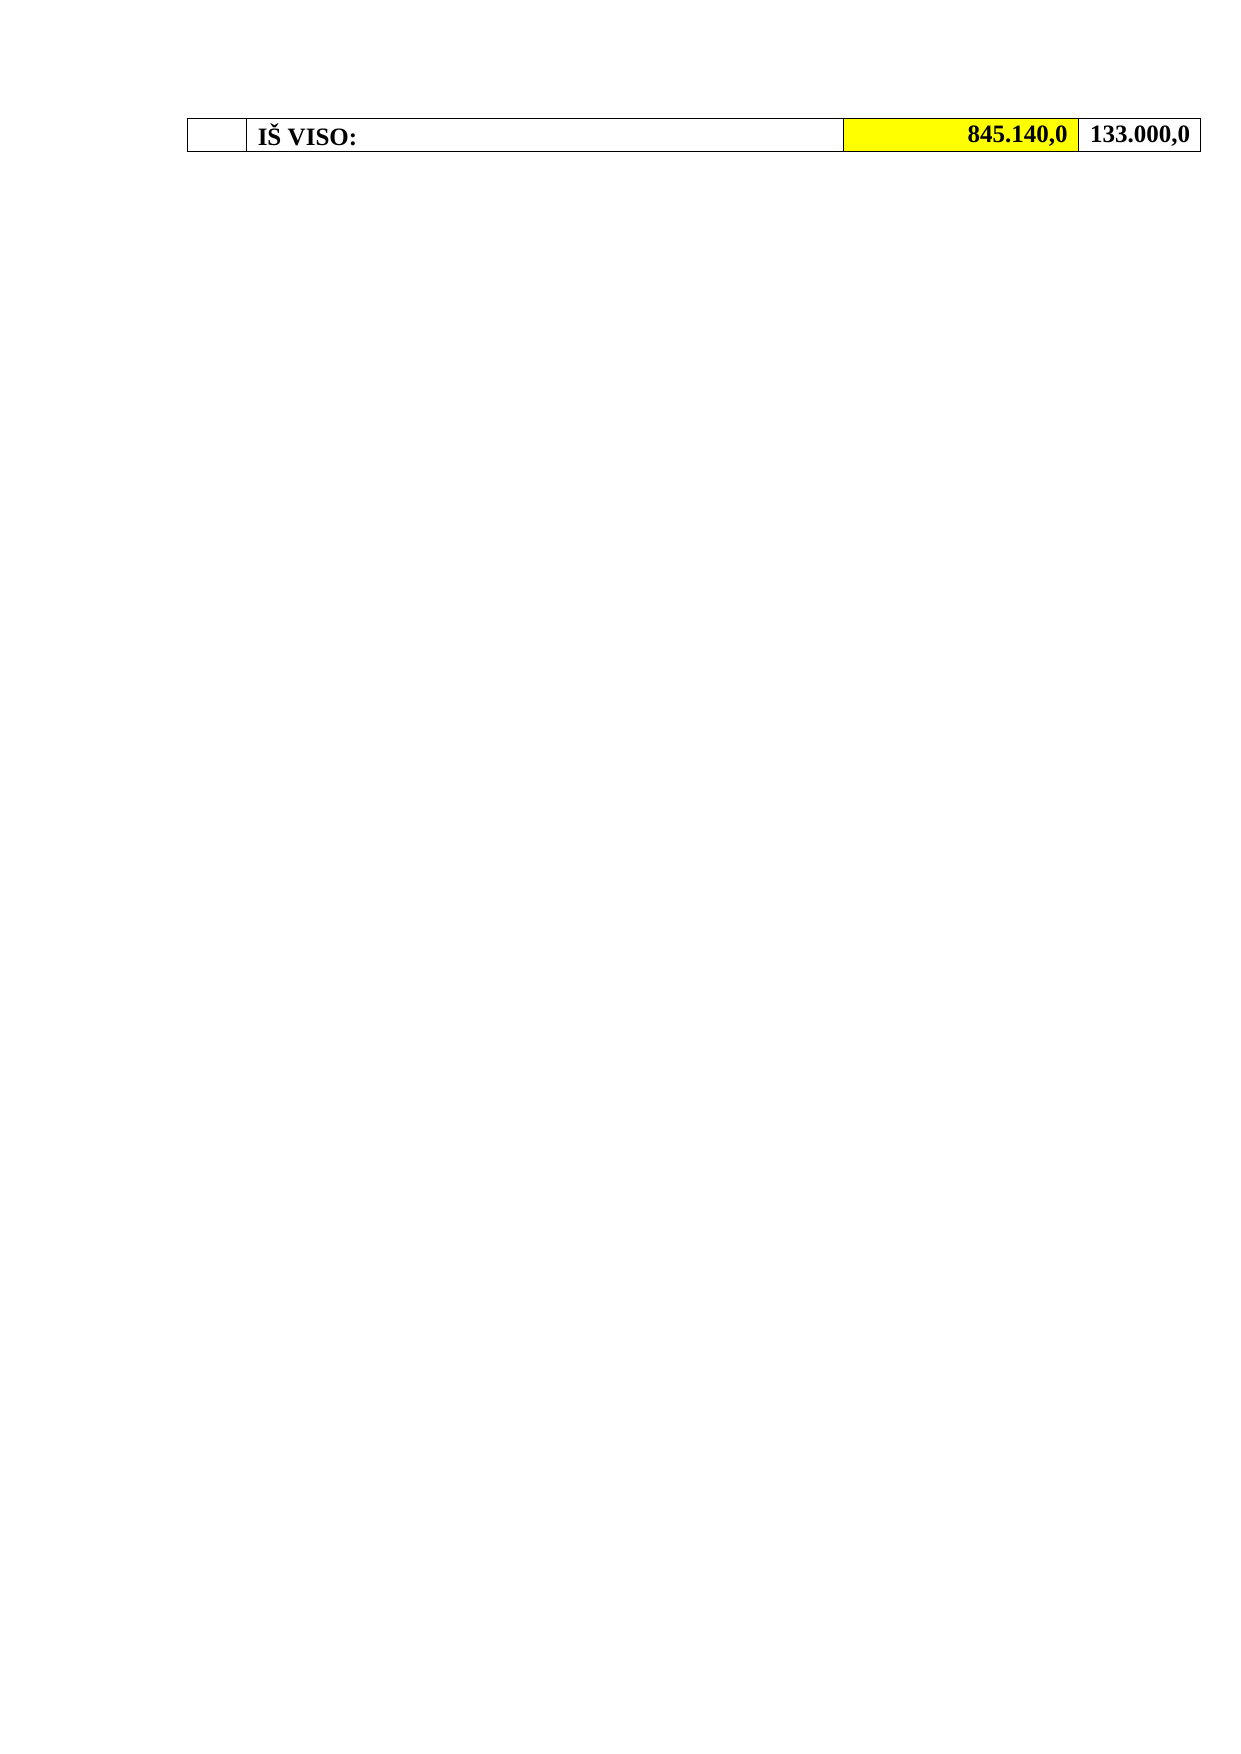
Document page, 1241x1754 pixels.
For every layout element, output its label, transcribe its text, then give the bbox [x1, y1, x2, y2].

table_cell IŠ VISO: [247, 119, 843, 151]
table_cell [188, 119, 246, 151]
table_cell 845.140,0 [844, 119, 1078, 151]
table_cell 133.000,0 [1079, 119, 1200, 151]
